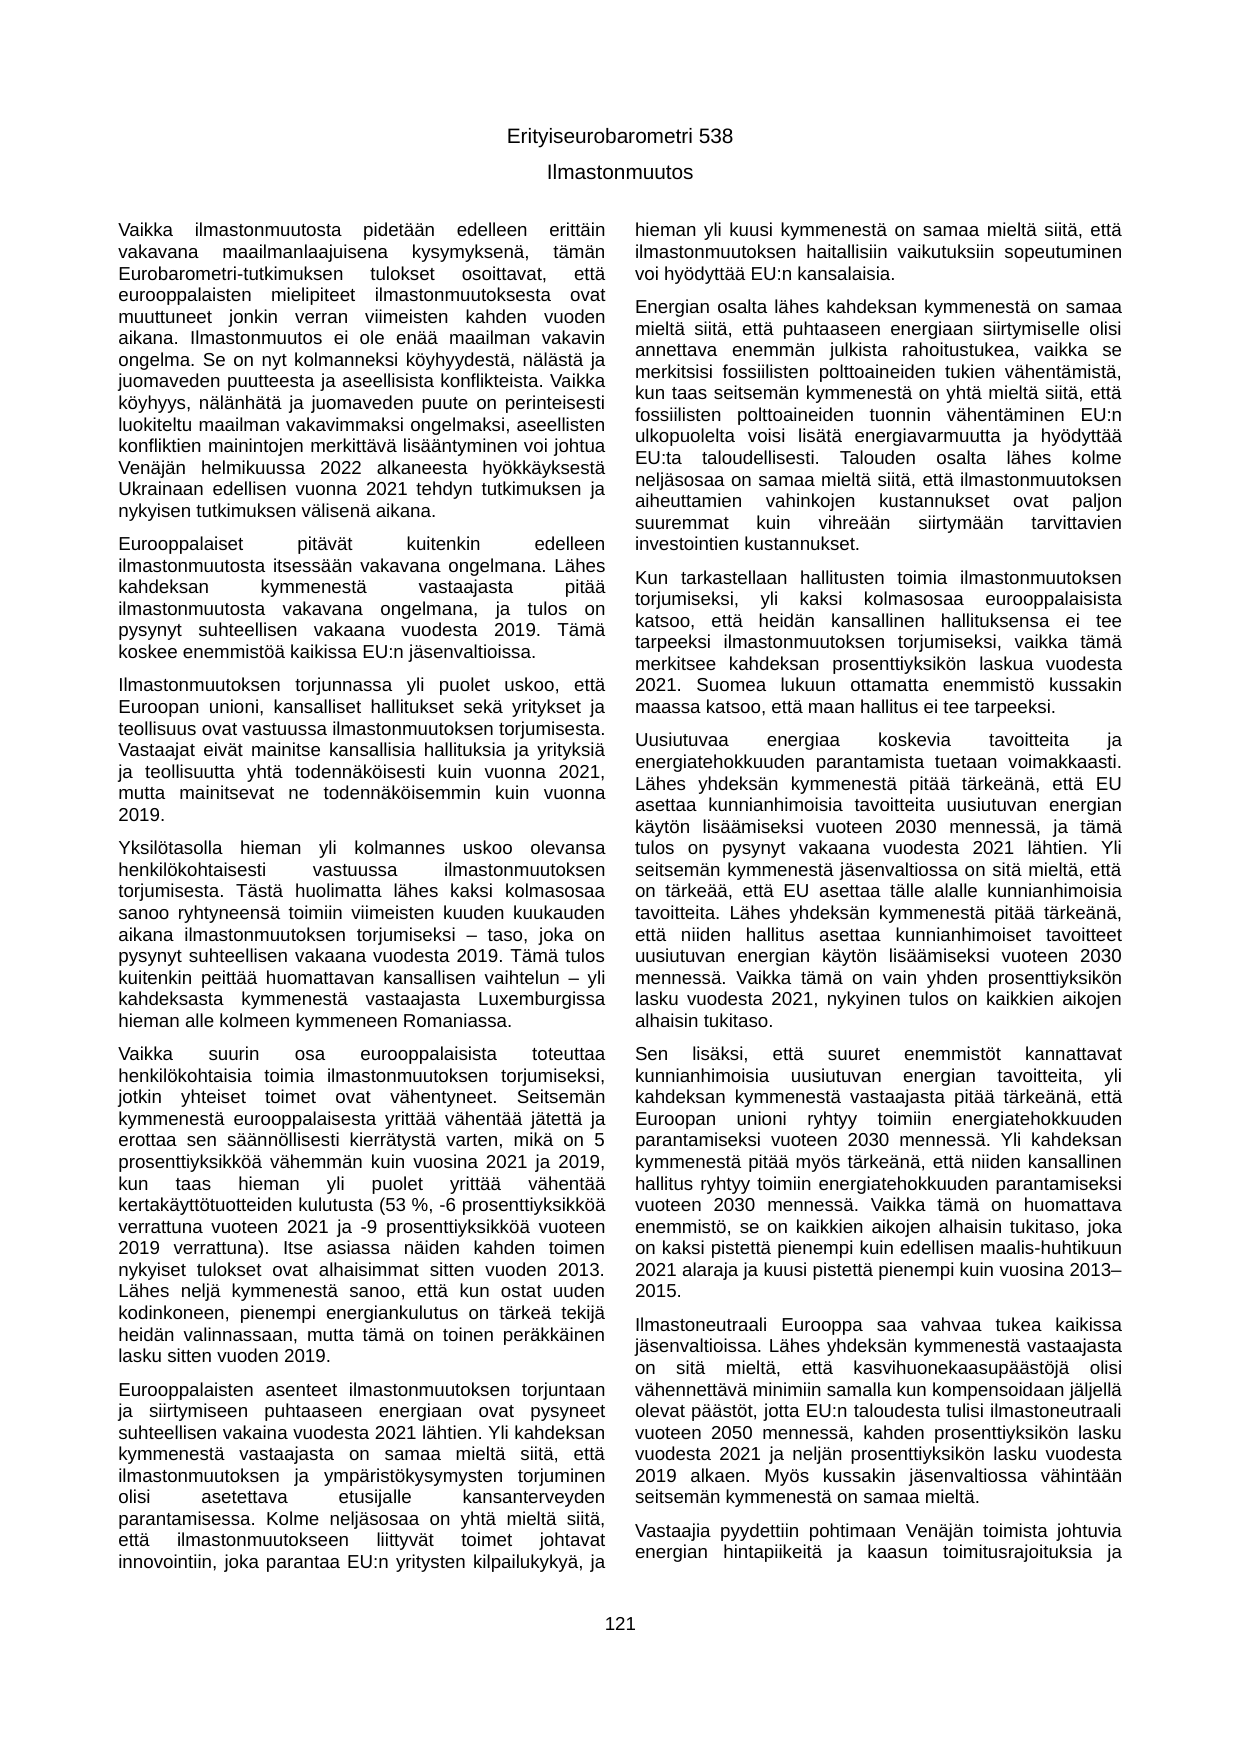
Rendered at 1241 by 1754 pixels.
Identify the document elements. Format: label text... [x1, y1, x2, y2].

text hieman yli kuusi kymmenestä on samaa mieltä siitä, että ilmastonmuutoksen haitallisiin vaikutuksiin sopeutuminen voi hyödyttää EU:n kansalaisia. [635, 219, 1122, 284]
text Uusiutuvaa energiaa koskevia tavoitteita ja energiatehokkuuden parantamista tuetaan voimakkaasti. Lähes yhdeksän kymmenestä pitää tärkeänä, että EU asettaa kunnianhimoisia tavoitteita uusiutuvan energian käytön lisäämiseksi vuoteen 2030 mennessä, ja tämä tulos on pysynyt vakaana vuodesta 2021 lähtien. Yli seitsemän kymmenestä jäsenvaltiossa on sitä mieltä, että on tärkeää, että EU asettaa tälle alalle kunnianhimoisia tavoitteita. Lähes yhdeksän kymmenestä pitää tärkeänä, että niiden hallitus asettaa kunnianhimoiset tavoitteet uusiutuvan energian käytön lisäämiseksi vuoteen 2030 mennessä. Vaikka tämä on vain yhden prosenttiyksikön lasku vuodesta 2021, nykyinen tulos on kaikkien aikojen alhaisin tukitaso. [635, 729, 1122, 1031]
text Kun tarkastellaan hallitusten toimia ilmastonmuutoksen torjumiseksi, yli kaksi kolmasosaa eurooppalaisista katsoo, että heidän kansallinen hallituksensa ei tee tarpeeksi ilmastonmuutoksen torjumiseksi, vaikka tämä merkitsee kahdeksan prosenttiyksikön laskua vuodesta 2021. Suomea lukuun ottamatta enemmistö kussakin maassa katsoo, että maan hallitus ei tee tarpeeksi. [635, 566, 1122, 717]
text Vaikka suurin osa eurooppalaisista toteuttaa henkilökohtaisia toimia ilmastonmuutoksen torjumiseksi, jotkin yhteiset toimet ovat vähentyneet. Seitsemän kymmenestä eurooppalaisesta yrittää vähentää jätettä ja erottaa sen säännöllisesti kierrätystä varten, mikä on 5 prosenttiyksikköä vähemmän kuin vuosina 2021 ja 2019, kun taas hieman yli puolet yrittää vähentää kertakäyttötuotteiden kulutusta (53 %, -6 prosenttiyksikköä verrattuna vuoteen 2021 ja -9 prosenttiyksikköä vuoteen 2019 verrattuna). Itse asiassa näiden kahden toimen nykyiset tulokset ovat alhaisimmat sitten vuoden 2013. Lähes neljä kymmenestä sanoo, että kun ostat uuden kodinkoneen, pienempi energiankulutus on tärkeä tekijä heidän valinnassaan, mutta tämä on toinen peräkkäinen lasku sitten vuoden 2019. [118, 1043, 605, 1366]
text Eurooppalaiset pitävät kuitenkin edelleen ilmastonmuutosta itsessään vakavana ongelmana. Lähes kahdeksan kymmenestä vastaajasta pitää ilmastonmuutosta vakavana ongelmana, ja tulos on pysynyt suhteellisen vakaana vuodesta 2019. Tämä koskee enemmistöä kaikissa EU:n jäsenvaltioissa. [118, 533, 605, 662]
text Energian osalta lähes kahdeksan kymmenestä on samaa mieltä siitä, että puhtaaseen energiaan siirtymiselle olisi annettava enemmän julkista rahoitustukea, vaikka se merkitsisi fossiilisten polttoaineiden tukien vähentämistä, kun taas seitsemän kymmenestä on yhtä mieltä siitä, että fossiilisten polttoaineiden tuonnin vähentäminen EU:n ulkopuolelta voisi lisätä energiavarmuutta ja hyödyttää EU:ta taloudellisesti. Talouden osalta lähes kolme neljäsosaa on samaa mieltä siitä, että ilmastonmuutoksen aiheuttamien vahinkojen kustannukset ovat paljon suuremmat kuin vihreään siirtymään tarvittavien investointien kustannukset. [635, 296, 1122, 554]
text Eurooppalaisten asenteet ilmastonmuutoksen torjuntaan ja siirtymiseen puhtaaseen energiaan ovat pysyneet suhteellisen vakaina vuodesta 2021 lähtien. Yli kahdeksan kymmenestä vastaajasta on samaa mieltä siitä, että ilmastonmuutoksen ja ympäristökysymysten torjuminen olisi asetettava etusijalle kansanterveyden parantamisessa. Kolme neljäsosaa on yhtä mieltä siitä, että ilmastonmuutokseen liittyvät toimet johtavat innovointiin, joka parantaa EU:n yritysten kilpailukykyä, ja [118, 1378, 605, 1572]
text Vastaajia pyydettiin pohtimaan Venäjän toimista johtuvia energian hintapiikeitä ja kaasun toimitusrajoituksia ja [635, 1519, 1122, 1563]
text Yksilötasolla hieman yli kolmannes uskoo olevansa henkilökohtaisesti vastuussa ilmastonmuutoksen torjumisesta. Tästä huolimatta lähes kaksi kolmasosaa sanoo ryhtyneensä toimiin viimeisten kuuden kuukauden aikana ilmastonmuutoksen torjumiseksi – taso, joka on pysynyt suhteellisen vakaana vuodesta 2019. Tämä tulos kuitenkin peittää huomattavan kansallisen vaihtelun – yli kahdeksasta kymmenestä vastaajasta Luxemburgissa hieman alle kolmeen kymmeneen Romaniassa. [118, 837, 605, 1031]
text Vaikka ilmastonmuutosta pidetään edelleen erittäin vakavana maailmanlaajuisena kysymyksenä, tämän Eurobarometri-tutkimuksen tulokset osoittavat, että eurooppalaisten mielipiteet ilmastonmuutoksesta ovat muuttuneet jonkin verran viimeisten kahden vuoden aikana. Ilmastonmuutos ei ole enää maailman vakavin ongelma. Se on nyt kolmanneksi köyhyydestä, nälästä ja juomaveden puutteesta ja aseellisista konflikteista. Vaikka köyhyys, nälänhätä ja juomaveden puute on perinteisesti luokiteltu maailman vakavimmaksi ongelmaksi, aseellisten konfliktien mainintojen merkittävä lisääntyminen voi johtua Venäjän helmikuussa 2022 alkaneesta hyökkäyksestä Ukrainaan edellisen vuonna 2021 tehdyn tutkimuksen ja nykyisen tutkimuksen välisenä aikana. [118, 219, 605, 521]
text Sen lisäksi, että suuret enemmistöt kannattavat kunnianhimoisia uusiutuvan energian tavoitteita, yli kahdeksan kymmenestä vastaajasta pitää tärkeänä, että Euroopan unioni ryhtyy toimiin energiatehokkuuden parantamiseksi vuoteen 2030 mennessä. Yli kahdeksan kymmenestä pitää myös tärkeänä, että niiden kansallinen hallitus ryhtyy toimiin energiatehokkuuden parantamiseksi vuoteen 2030 mennessä. Vaikka tämä on huomattava enemmistö, se on kaikkien aikojen alhaisin tukitaso, joka on kaksi pistettä pienempi kuin edellisen maalis-huhtikuun 2021 alaraja ja kuusi pistettä pienempi kuin vuosina 2013–2015. [635, 1043, 1122, 1302]
text Ilmastonmuutoksen torjunnassa yli puolet uskoo, että Euroopan unioni, kansalliset hallitukset sekä yritykset ja teollisuus ovat vastuussa ilmastonmuutoksen torjumisesta. Vastaajat eivät mainitse kansallisia hallituksia ja yrityksiä ja teollisuutta yhtä todennäköisesti kuin vuonna 2021, mutta mainitsevat ne todennäköisemmin kuin vuonna 2019. [118, 674, 605, 825]
text Ilmastoneutraali Eurooppa saa vahvaa tukea kaikissa jäsenvaltioissa. Lähes yhdeksän kymmenestä vastaajasta on sitä mieltä, että kasvihuonekaasupäästöjä olisi vähennettävä minimiin samalla kun kompensoidaan jäljellä olevat päästöt, jotta EU:n taloudesta tulisi ilmastoneutraali vuoteen 2050 mennessä, kahden prosenttiyksikön lasku vuodesta 2021 ja neljän prosenttiyksikön lasku vuodesta 2019 alkaen. Myös kussakin jäsenvaltiossa vähintään seitsemän kymmenestä on samaa mieltä. [635, 1314, 1122, 1508]
